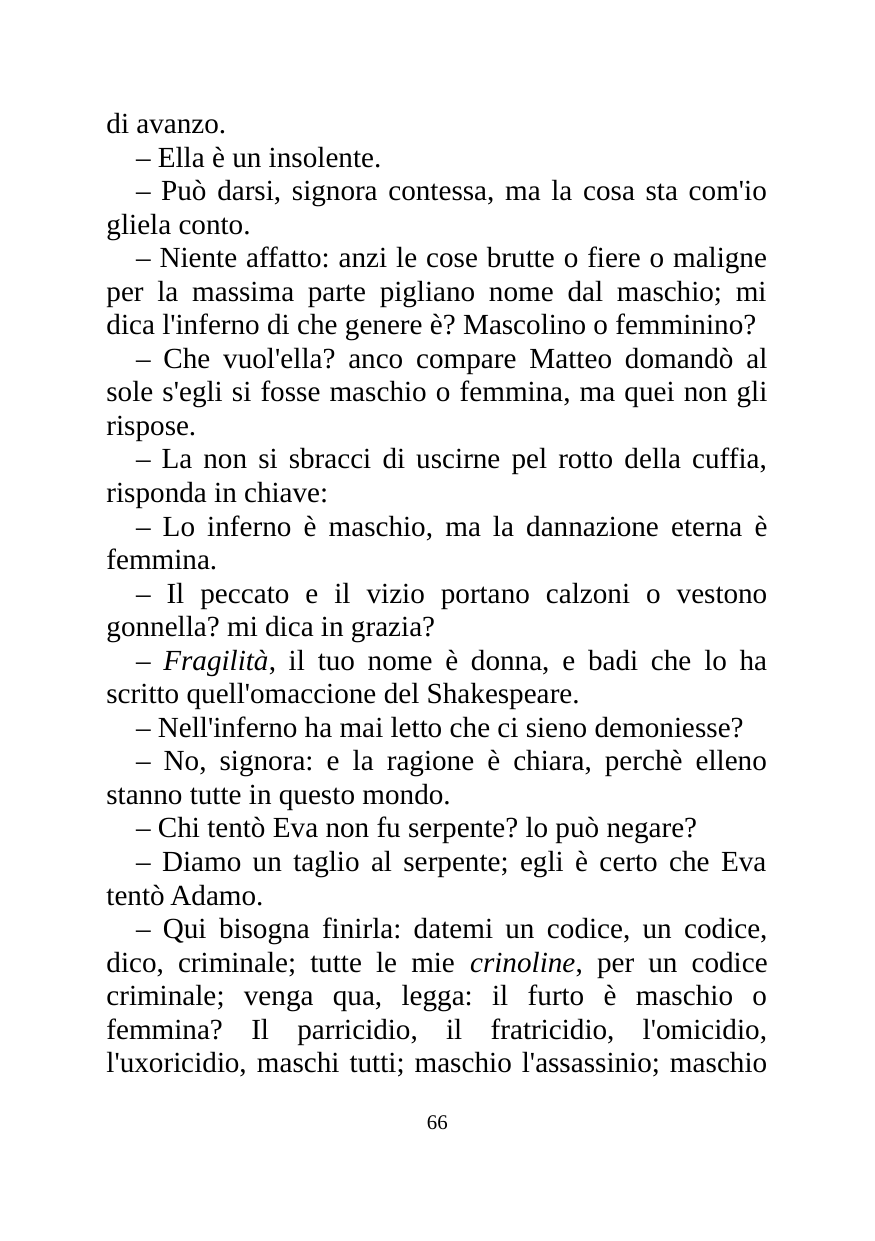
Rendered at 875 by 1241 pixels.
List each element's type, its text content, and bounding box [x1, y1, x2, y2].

text – Che vuol'ella? anco compare Matteo domandò al sole s'egli si fosse maschio o femmina, ma quei non gli rispose. [106, 341, 768, 442]
text – La non si sbracci di uscirne pel rotto della cuffia, risponda in chiave: [106, 442, 768, 509]
text di avanzo. [106, 106, 768, 140]
text – Il peccato e il vizio portano calzoni o vestono gonnella? mi dica in grazia? [106, 576, 768, 643]
text – No, signora: e la ragione è chiara, perchè elleno stanno tutte in questo mondo. [106, 743, 768, 811]
text – Niente affatto: anzi le cose brutte o fiere o maligne per la massima parte pigliano nome dal maschio; mi dica l'inferno di che genere è? Mascolino o femminino? [106, 240, 768, 341]
text – Fragilità, il tuo nome è donna, e badi che lo ha scritto quell'omaccione del Shakespeare. [106, 643, 768, 710]
text – Qui bisogna finirla: datemi un codice, un codice, dico, criminale; tutte le mie crinoline, per un codice criminale; venga qua, legga: il furto è maschio o femmina? Il parricidio, il fratricidio, l'omicidio, l'uxoricidio, maschi tutti; maschio l'assassinio; maschio [106, 911, 768, 1079]
text – Nell'inferno ha mai letto che ci sieno demoniesse? [106, 710, 768, 743]
text – Diamo un taglio al serpente; egli è certo che Eva tentò Adamo. [106, 844, 768, 911]
text – Ella è un insolente. [106, 140, 768, 173]
text – Può darsi, signora contessa, ma la cosa sta com'io gliela conto. [106, 173, 768, 240]
text – Chi tentò Eva non fu serpente? lo può negare? [106, 811, 768, 844]
text – Lo inferno è maschio, ma la dannazione eterna è femmina. [106, 509, 768, 576]
